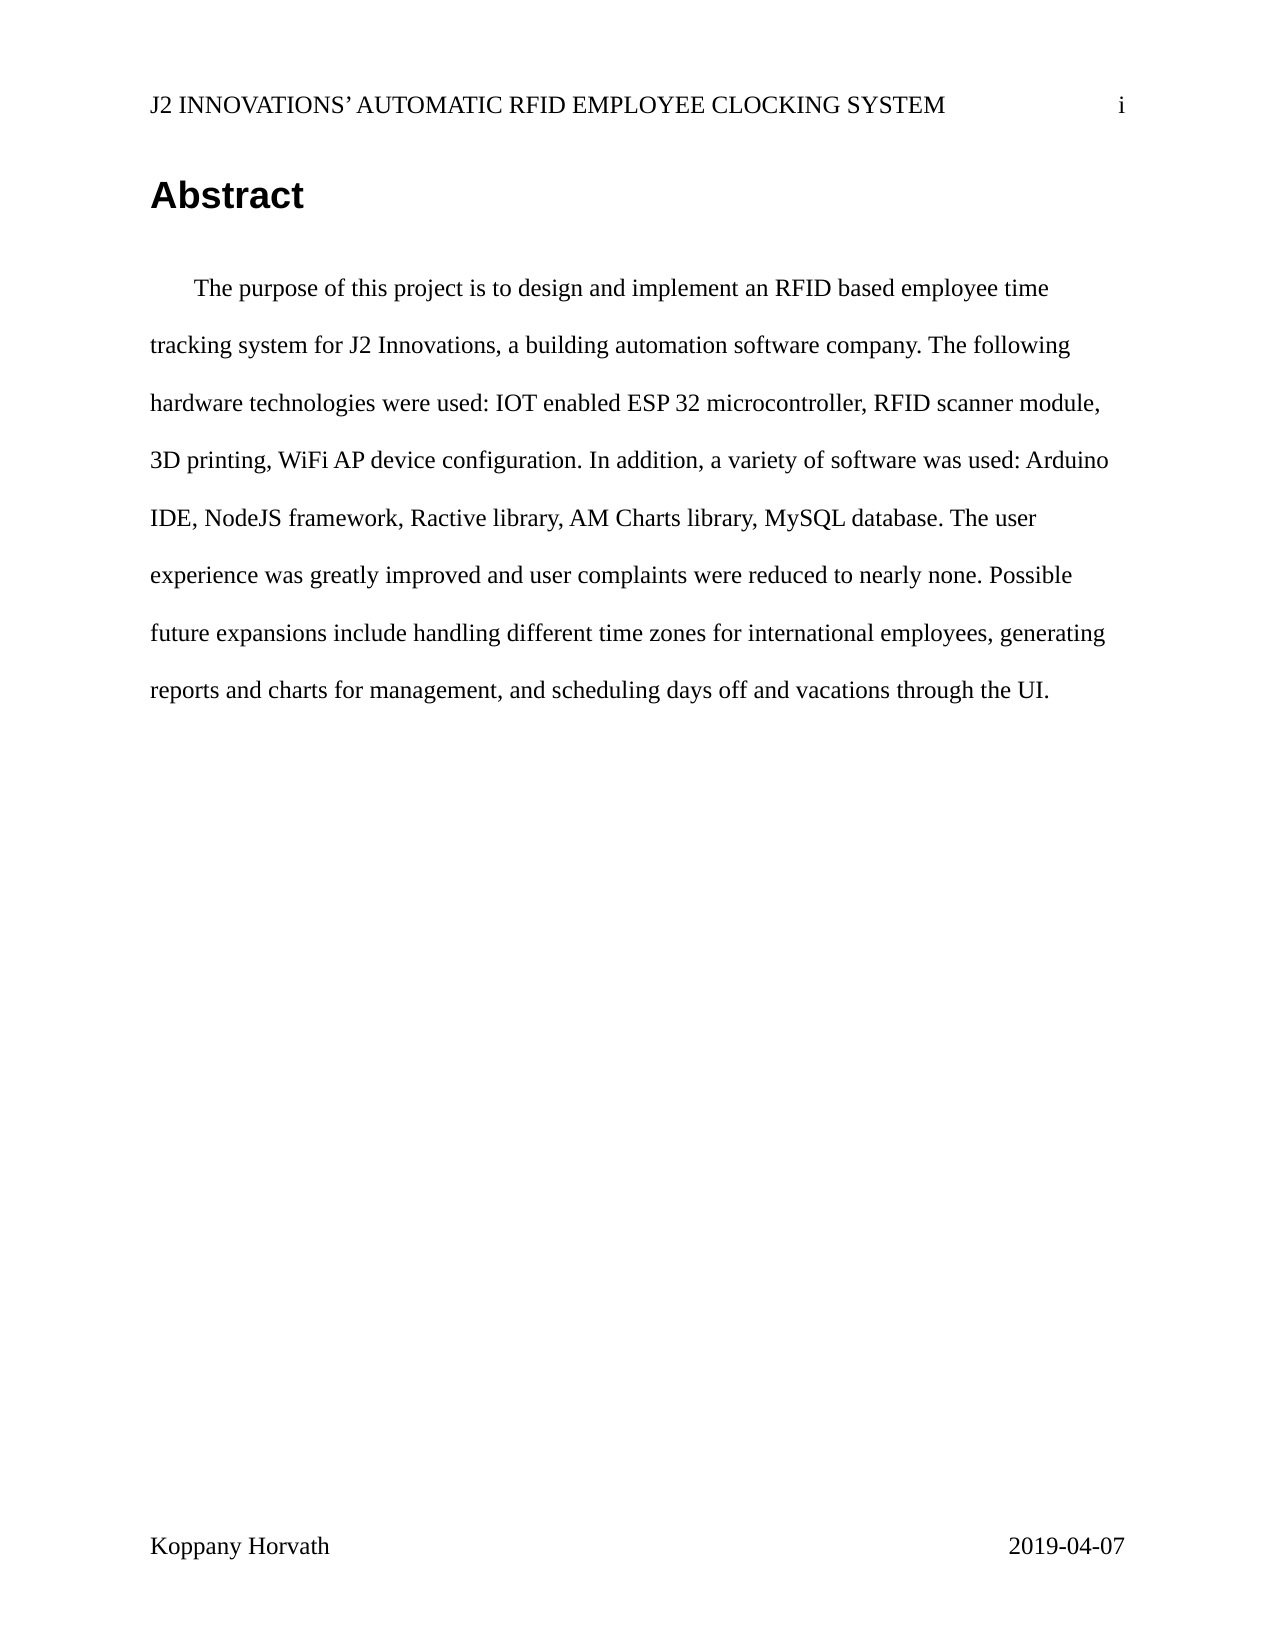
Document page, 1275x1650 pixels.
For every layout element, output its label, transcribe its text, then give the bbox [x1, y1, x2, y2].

text The purpose of this project is to design and implement an RFID based employee time tracking system for J2 Innovations, a building automation software company. The following hardware technologies were used: IOT enabled ESP 32 microcontroller, RFID scanner module, 3D printing, WiFi AP device configuration. In addition, a variety of software was used: Arduino IDE, NodeJS framework, Ractive library, AM Charts library, MySQL database. The user experience was greatly improved and user complaints were reduced to nearly none. Possible future expansions include handling different time zones for international employees, generating reports and charts for management, and scheduling days off and vacations through the UI. [150, 273, 1125, 704]
subtitle Abstract [150, 173, 1125, 217]
